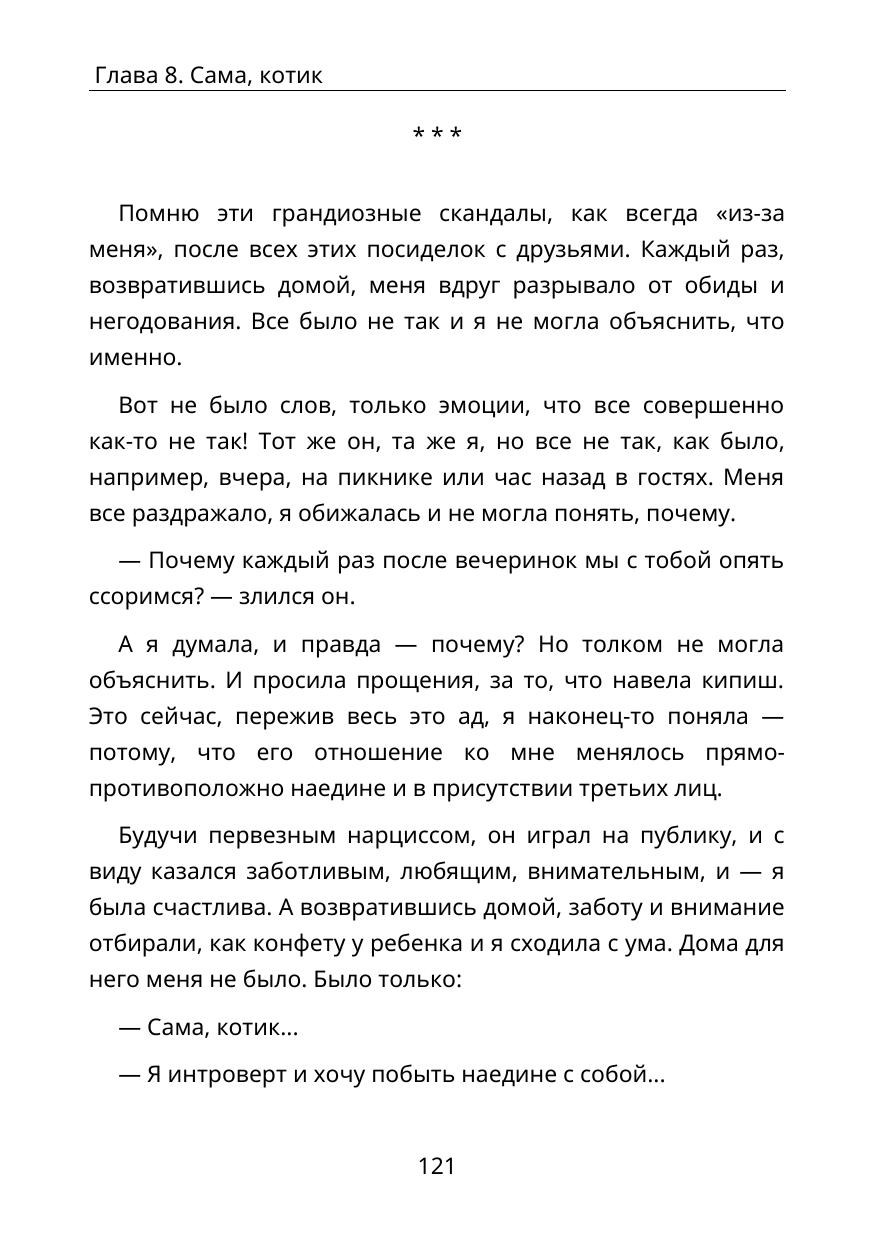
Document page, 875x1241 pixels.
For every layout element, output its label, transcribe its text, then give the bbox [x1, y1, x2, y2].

text Помню эти грандиозные скандалы, как всегда «из-за меня», после всех этих посиделок с друзьями. Каждый раз, возвратившись домой, меня вдруг разрывало от обиды и негодования. Все было не так и я не могла объяснить, что именно. [88, 197, 786, 372]
text Будучи первезным нарциссом, он играл на публику, и с виду казался заботливым, любящим, внимательным, и — я была счастлива. А возвратившись домой, заботу и внимание отбирали, как конфету у ребенка и я сходила с ума. Дома для него меня не было. Было только: [88, 819, 786, 994]
text — Почему каждый раз после вечеринок мы с тобой опять ссоримся? — злился он. [88, 544, 786, 611]
text — Сама, котик... [88, 1011, 786, 1042]
text А я думала, и правда — почему? Но толком не могла объяснить. И просила прощения, за то, что навела кипиш. Это сейчас, пережив весь это ад, я наконец-то поняла — потому, что его отношение ко мне менялось прямо-противоположно наедине и в присутствии третьих лиц. [88, 628, 786, 803]
text — Я интроверт и хочу побыть наедине с собой... [88, 1058, 786, 1090]
subtitle * * * [88, 120, 786, 151]
text Вот не было слов, только эмоции, что все совершенно как-то не так! Тот же он, та же я, но все не так, как было, например, вчера, на пикнике или час назад в гостях. Меня все раздражало, я обижалась и не могла понять, почему. [88, 389, 786, 528]
